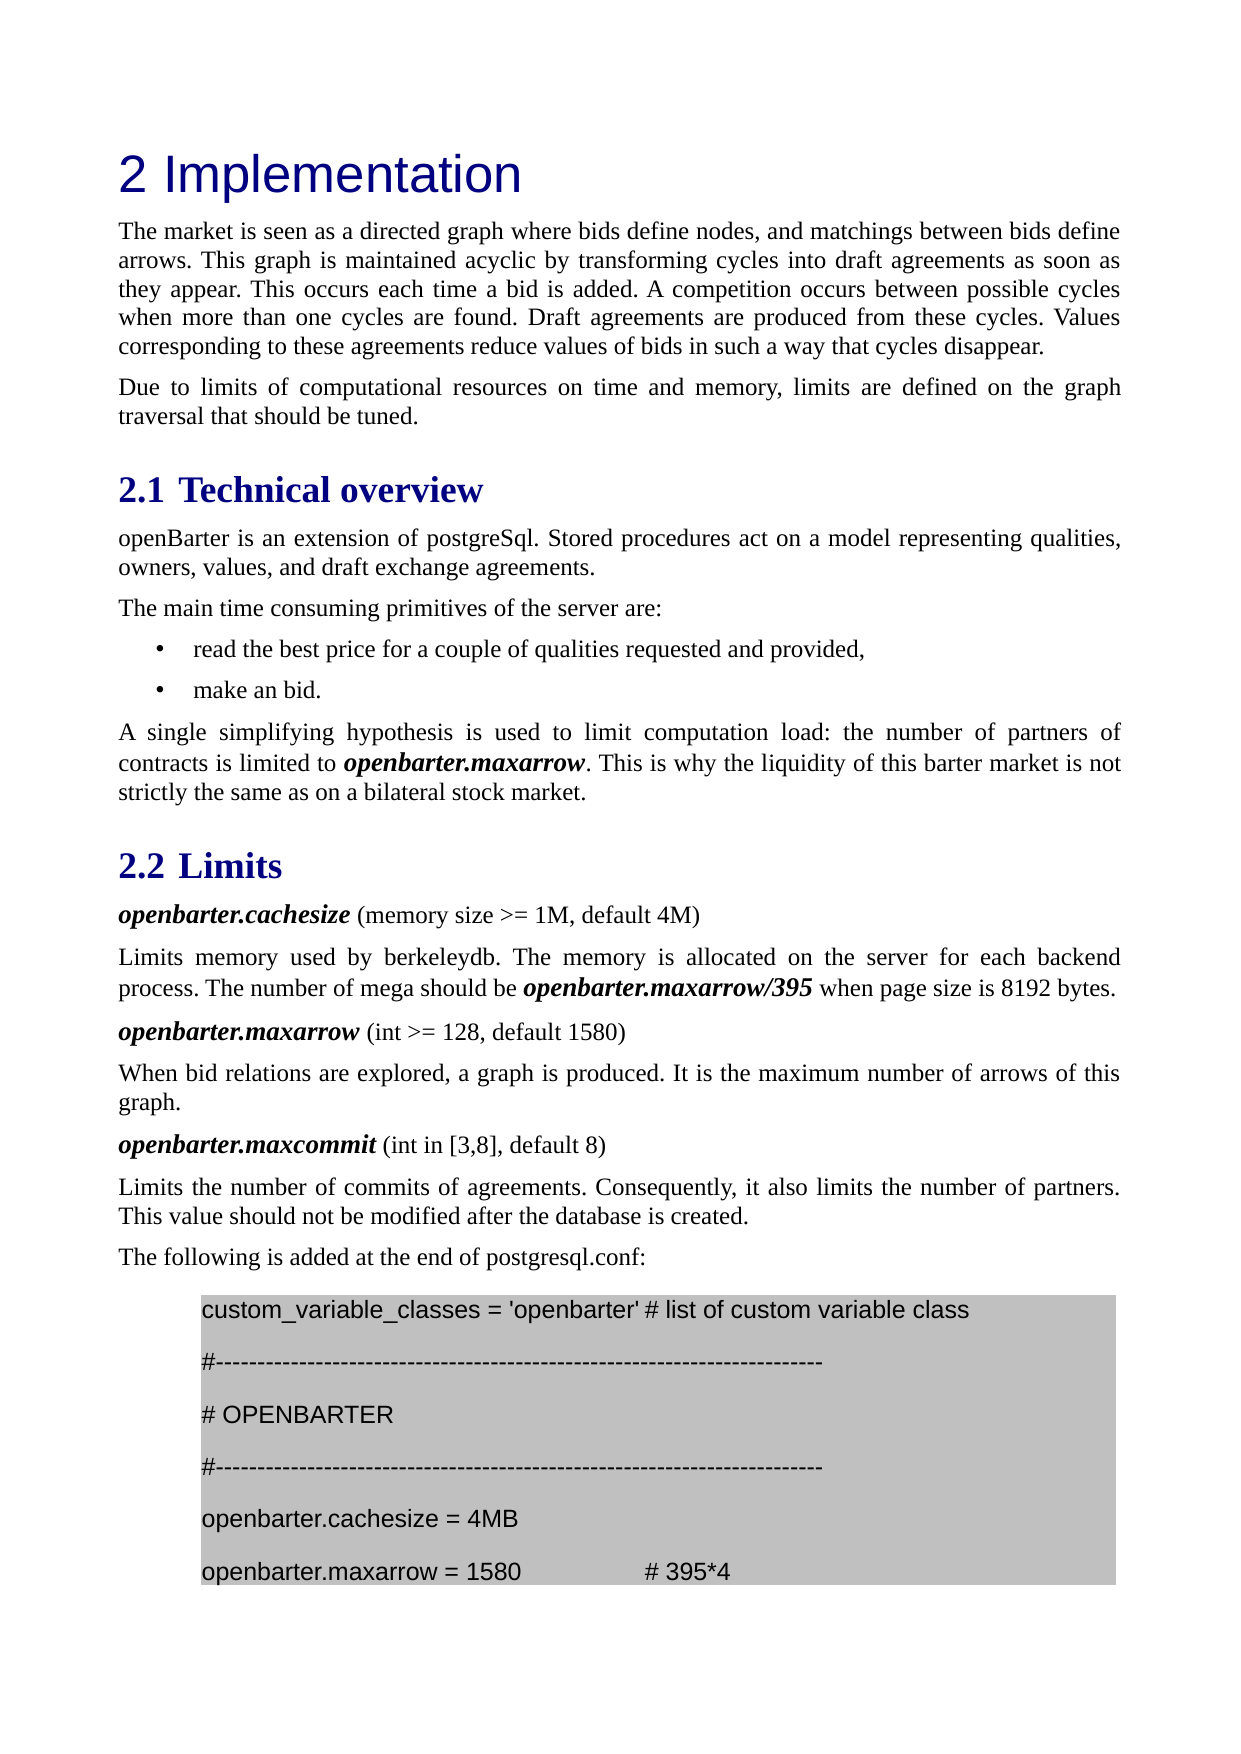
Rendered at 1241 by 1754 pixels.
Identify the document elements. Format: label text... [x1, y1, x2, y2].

text When bid relations are explored, a graph is produced. It is the maximum number of arrows of this graph. [118, 1058, 1122, 1116]
text openbarter.maxarrow (int >= 128, default 1580) [118, 1015, 1122, 1046]
subtitle Implementation [118, 143, 1122, 204]
list make an bid. [156, 676, 1122, 704]
text The main time consuming primitives of the server are: [118, 593, 1122, 622]
text A single simplifying hypothesis is used to limit computation load: the number of partners of contracts is limited to openbarter.maxarrow. This is why the liquidity of this barter market is not strictly the same as on a bilateral stock market. [118, 717, 1122, 806]
text custom_variable_classes = 'openbarter' # list of custom variable class [201, 1295, 1116, 1324]
text openBarter is an extension of postgreSql. Stored procedures act on a model representing qualities, owners, values, and draft exchange agreements. [118, 523, 1122, 581]
text The market is seen as a directed graph where bids define nodes, and matchings between bids define arrows. This graph is maintained acyclic by transforming cycles into draft agreements as soon as they appear. This occurs each time a bid is added. A competition occurs between possible cycles when more than one cycles are found. Draft agreements are produced from these cycles. Values corresponding to these agreements reduce values of bids in such a way that cycles disappear. [118, 216, 1122, 360]
text openbarter.maxcommit (int in [3,8], default 8) [118, 1128, 1122, 1159]
list read the best price for a couple of qualities requested and provided, [156, 634, 1122, 663]
text The following is added at the end of postgresql.conf: [118, 1242, 1122, 1271]
text #------------------------------------------------------------------------- [201, 1347, 1116, 1376]
text openbarter.cachesize (memory size >= 1M, default 4M) [118, 899, 1122, 930]
text # OPENBARTER [201, 1399, 1116, 1428]
text Limits the number of commits of agreements. Consequently, it also limits the number of partners. This value should not be modified after the database is created. [118, 1172, 1122, 1229]
text #------------------------------------------------------------------------- [201, 1452, 1116, 1481]
subtitle Limits [118, 843, 1122, 886]
text Due to limits of computational resources on time and memory, limits are defined on the graph traversal that should be tuned. [118, 372, 1122, 430]
text openbarter.cachesize = 4MB [201, 1504, 1116, 1533]
text Limits memory used by berkeleydb. The memory is allocated on the server for each backend process. The number of mega should be openbarter.maxarrow/395 when page size is 8192 bytes. [118, 942, 1122, 1002]
text openbarter.maxarrow = 1580 # 395*4 [201, 1556, 1116, 1585]
subtitle Technical overview [118, 467, 1122, 511]
